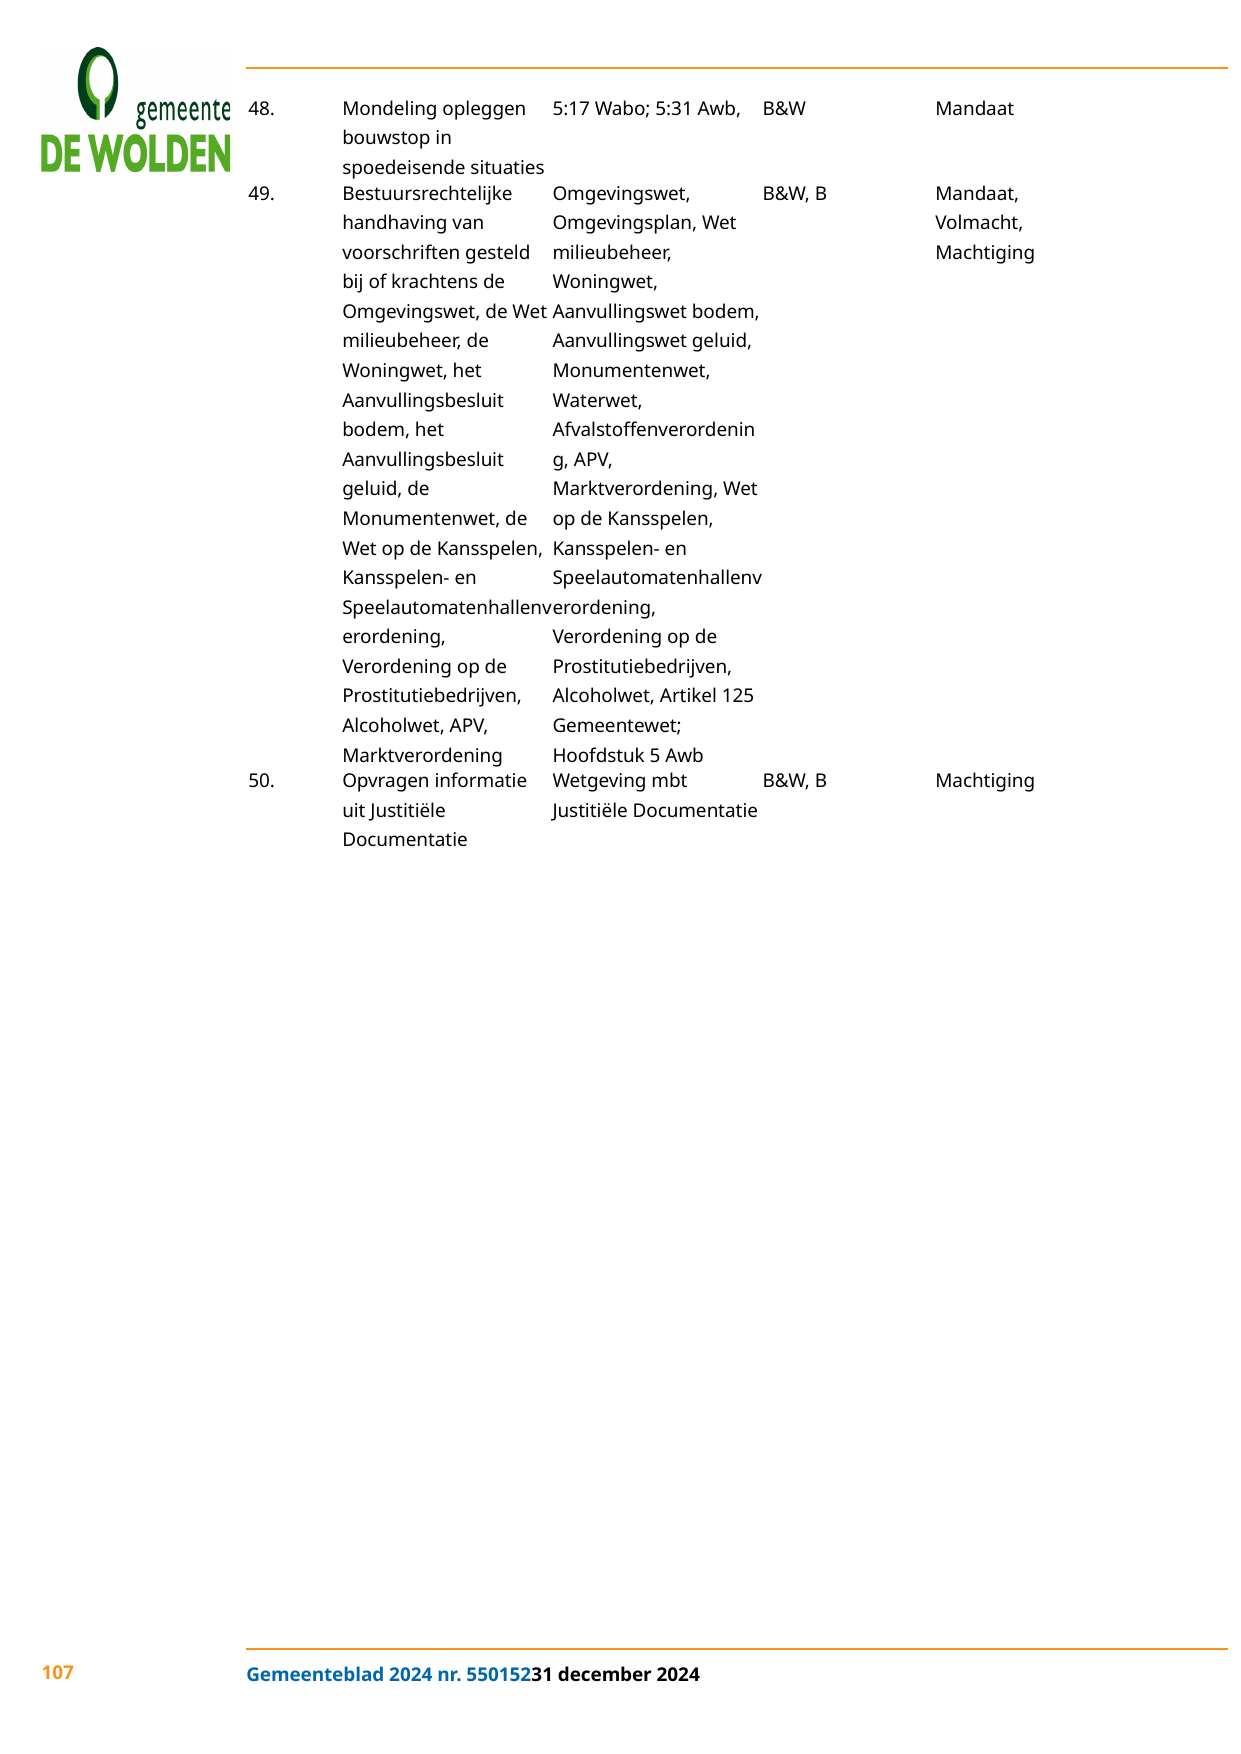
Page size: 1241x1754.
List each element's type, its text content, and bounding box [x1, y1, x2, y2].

table_cell [1079, 95, 1152, 180]
table_cell 48. [248, 95, 342, 180]
table_cell Mandaat, Volmacht, Machtiging [935, 180, 1079, 767]
table_cell Wetgeving mbt Justitiële Documentatie [552, 768, 762, 852]
table_cell B&W, B [763, 180, 935, 767]
table_cell [1079, 768, 1152, 852]
table_cell 49. [248, 180, 342, 767]
table_cell Bestuursrechtelijke handhaving van voorschriften gesteld bij of krachtens de Omgevingswet, de Wet milieubeheer, de Woningwet, het Aanvullingsbesluit bodem, het Aanvullingsbesluit geluid, de Monumentenwet, de Wet op de Kansspelen, Kansspelen- en Speelautomatenhallenverordening, Verordening op de Prostitutiebedrijven, Alcoholwet, APV, Marktverordening [342, 180, 552, 767]
table_cell B&W [763, 95, 935, 180]
table_cell Machtiging [935, 768, 1079, 852]
table_cell Omgevingswet, Omgevingsplan, Wet milieubeheer, Woningwet, Aanvullingswet bodem, Aanvullingswet geluid, Monumentenwet, Waterwet, Afvalstoffenverordening, APV, Marktverordening, Wet op de Kansspelen, Kansspelen- en Speelautomatenhallenverordening, Verordening op de Prostitutiebedrijven, Alcoholwet, Artikel 125 Gemeentewet; Hoofdstuk 5 Awb [552, 180, 762, 767]
table_cell 50. [248, 768, 342, 852]
table_cell Mandaat [935, 95, 1079, 180]
table_cell 5:17 Wabo; 5:31 Awb, [552, 95, 762, 180]
picture [41, 47, 231, 172]
table_cell Opvragen informatie uit Justitiële Documentatie [342, 768, 552, 852]
table_cell Mondeling opleggen bouwstop in spoedeisende situaties [342, 95, 552, 180]
table_cell [1079, 180, 1152, 767]
table_cell B&W, B [763, 768, 935, 852]
